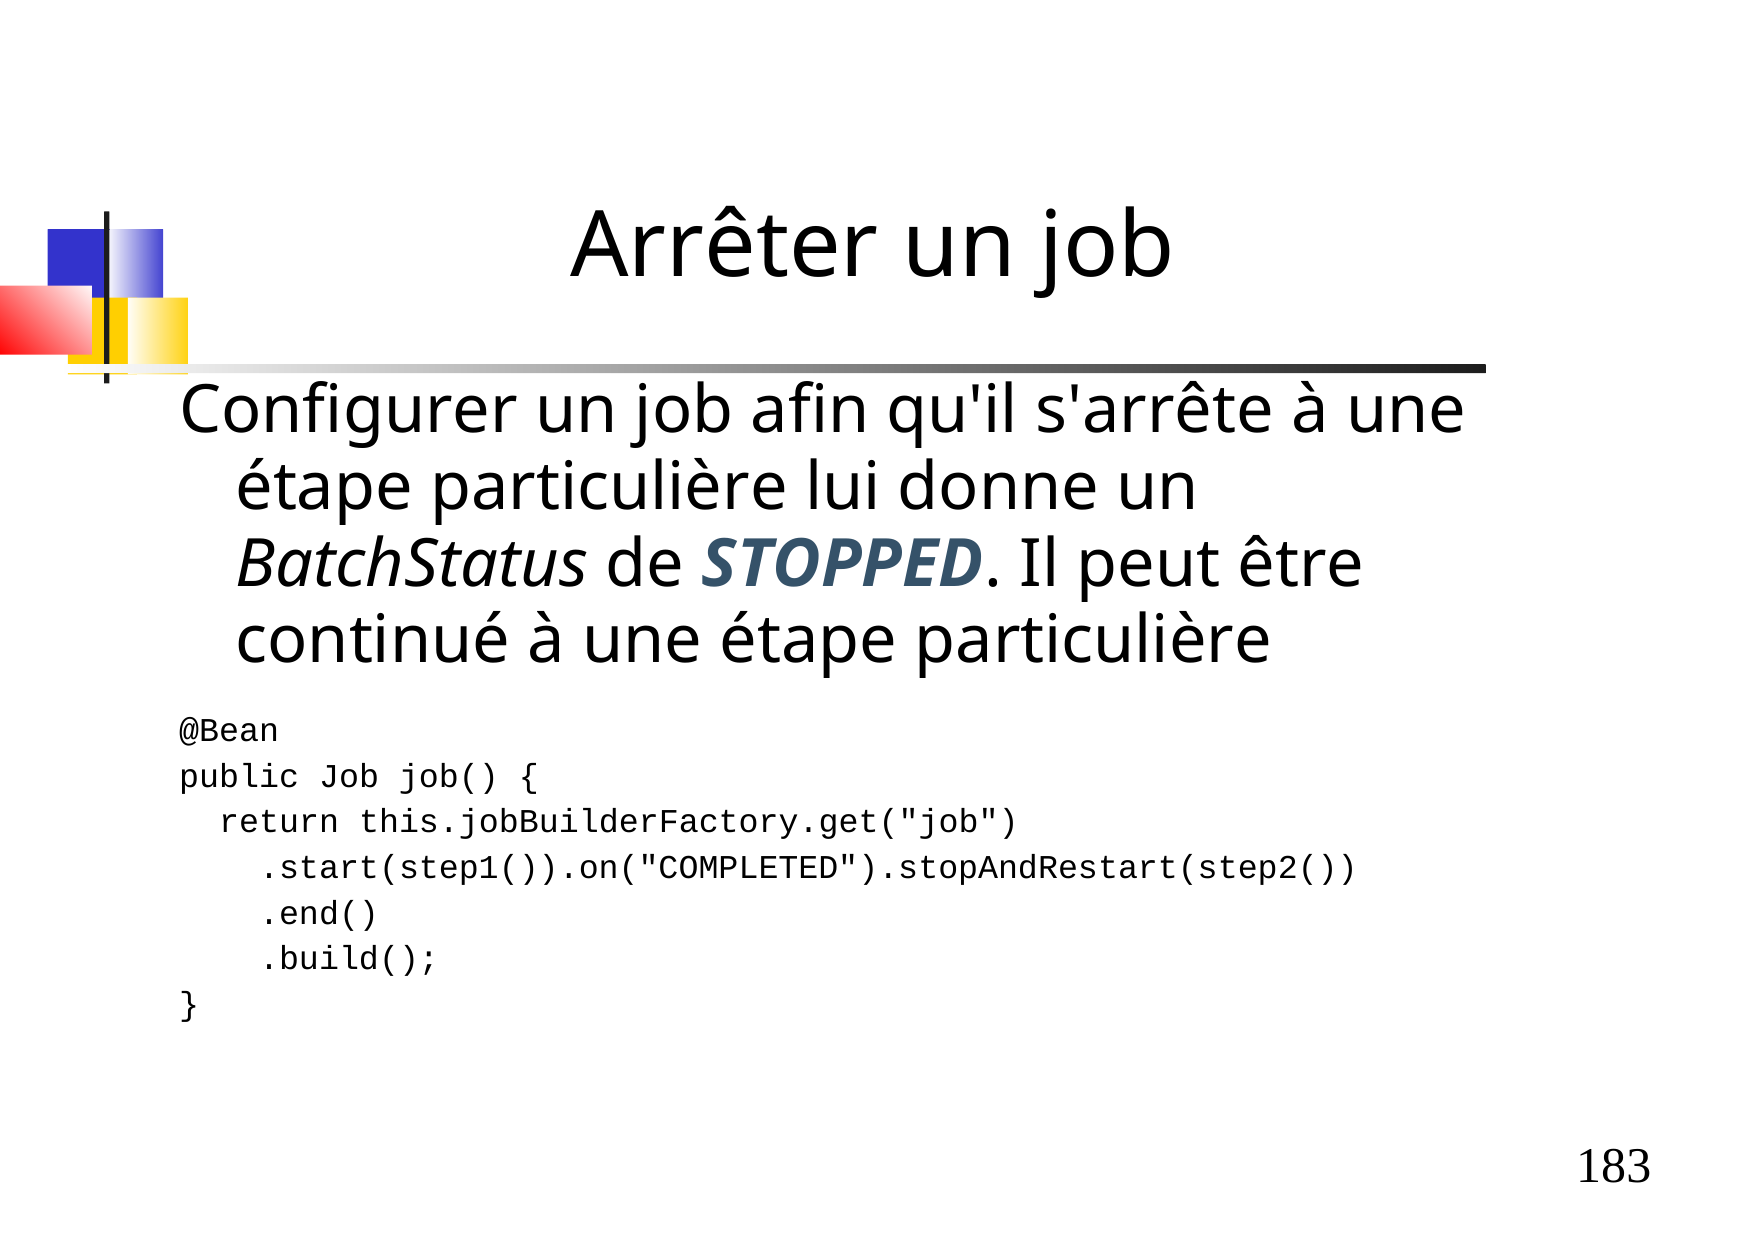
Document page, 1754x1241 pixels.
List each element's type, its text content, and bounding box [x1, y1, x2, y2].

title Arrêter un job [179, 139, 1567, 351]
list Configurer un job afin qu'il s'arrête à une étape particulière lui donne un BatchStatus de STOPPED. Il peut être continué à une étape particulière @Bean public Job job() { return this.jobBuilderFactory.get("job") .start(step1()).on("COMPLETED").stopAndRestart(step2()) .end() .build(); } [179, 371, 1567, 1091]
